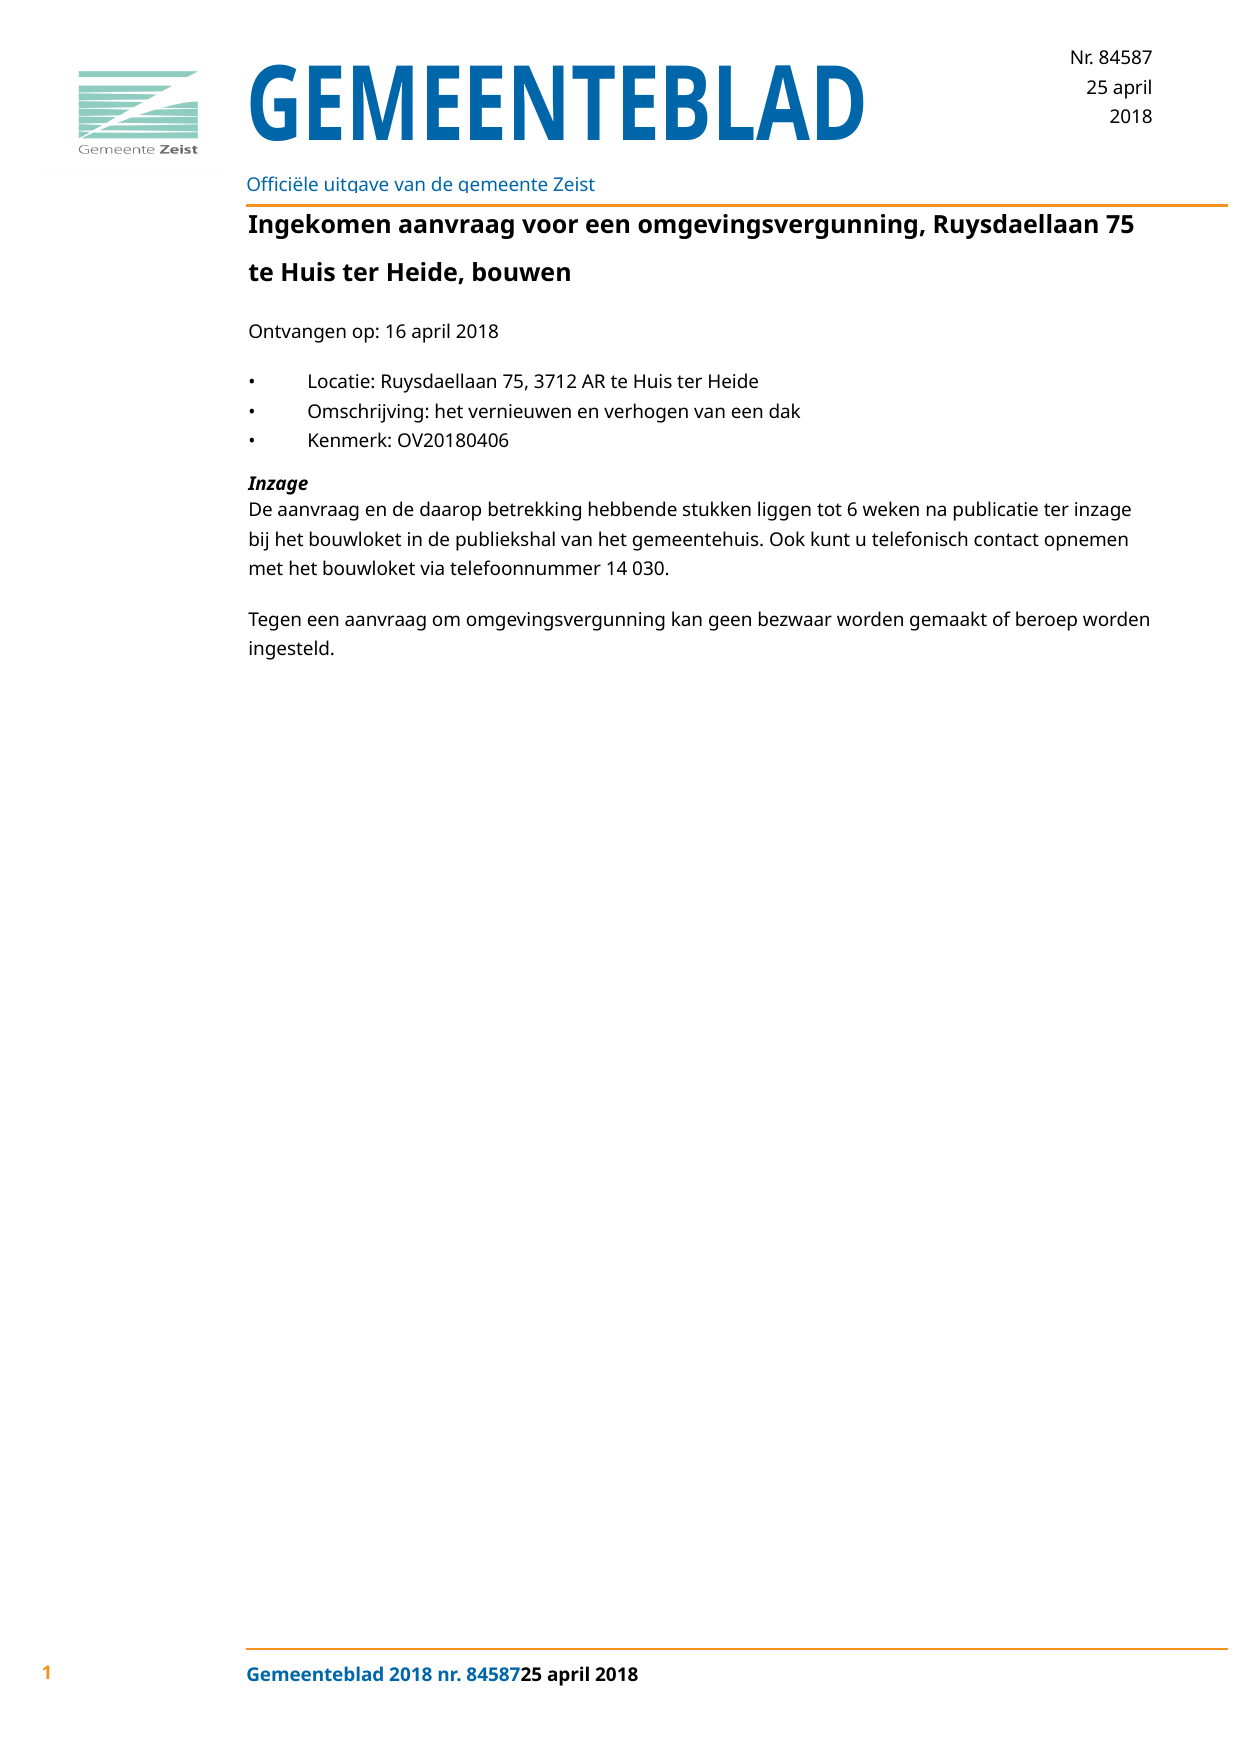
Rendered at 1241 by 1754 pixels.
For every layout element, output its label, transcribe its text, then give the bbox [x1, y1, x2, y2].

list Kenmerk: OV20180406 [248, 427, 1152, 453]
text Inzage [248, 471, 1152, 496]
text Ontvangen op: 16 april 2018 [248, 318, 1152, 344]
picture [41, 47, 231, 172]
text De aanvraag en de daarop betrekking hebbende stukken liggen tot 6 weken na publicatie ter inzage bij het bouwloket in de publiekshal van het gemeentehuis. Ook kunt u telefonisch contact opnemen met het bouwloket via telefoonnummer 14 030. [248, 496, 1152, 581]
text Ingekomen aanvraag voor een omgevingsvergunning, Ruysdaellaan 75 te Huis ter Heide, bouwen [248, 207, 1152, 288]
list Omschrijving: het vernieuwen en verhogen van een dak [248, 398, 1152, 424]
list Locatie: Ruysdaellaan 75, 3712 AR te Huis ter Heide [248, 368, 1152, 394]
text Tegen een aanvraag om omgevingsvergunning kan geen bezwaar worden gemaakt of beroep worden ingesteld. [248, 606, 1152, 661]
